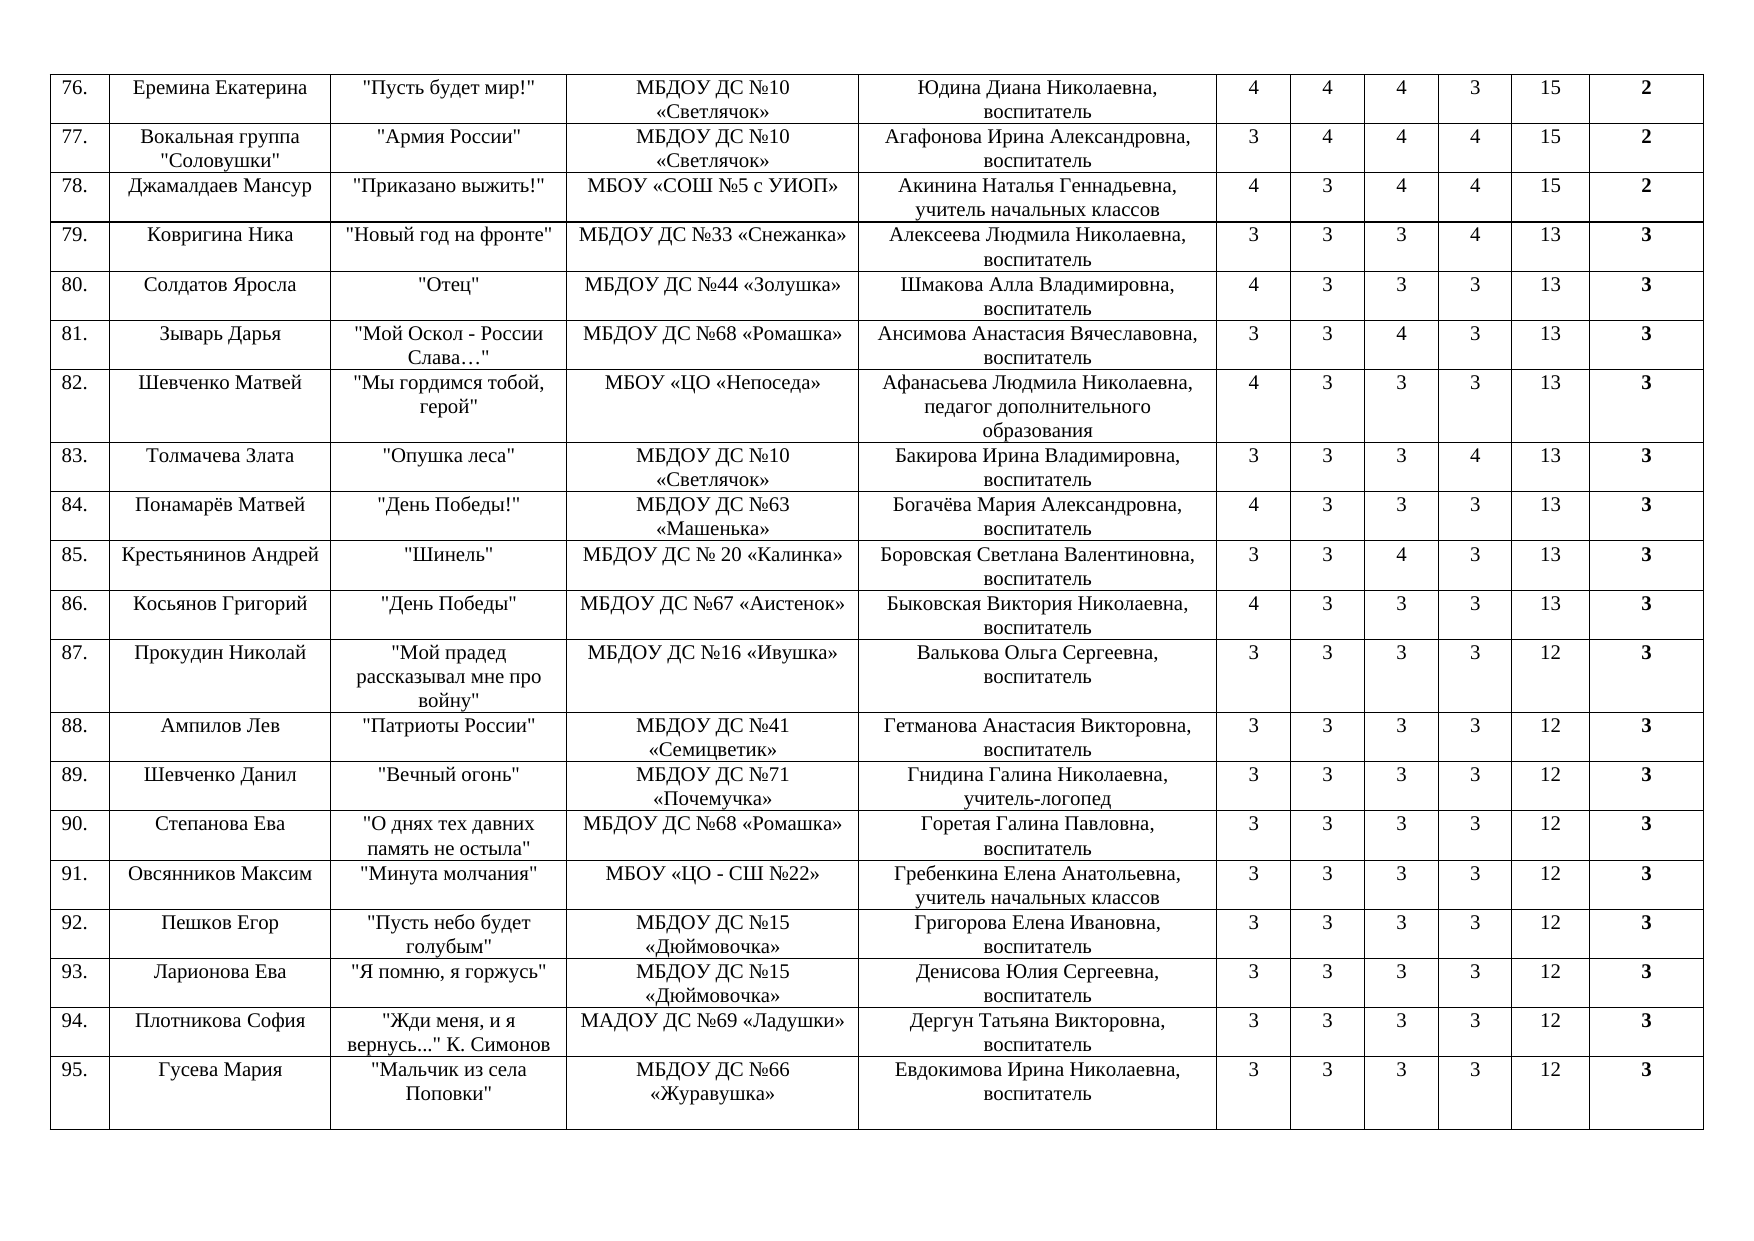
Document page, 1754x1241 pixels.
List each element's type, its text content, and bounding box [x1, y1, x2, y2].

table_cell 3 [1590, 370, 1703, 442]
table_cell "Вечный огонь" [331, 762, 566, 810]
table_cell Крестьянинов Андрей [110, 541, 330, 589]
table_cell 3 [1590, 541, 1703, 589]
table_cell Косьянов Григорий [110, 591, 330, 639]
table_cell Боровская Светлана Валентиновна, воспитатель [859, 541, 1216, 589]
table_cell 4 [1439, 443, 1511, 491]
table_cell 12 [1512, 1057, 1589, 1129]
table_cell 3 [1365, 492, 1438, 540]
table_cell 13 [1512, 541, 1589, 589]
table_cell 3 [1365, 713, 1438, 761]
table_cell 3 [1217, 959, 1290, 1007]
table_cell 4 [1439, 124, 1511, 172]
table_cell 4 [1291, 75, 1364, 123]
table_cell 3 [1217, 443, 1290, 491]
table_cell Шевченко Матвей [110, 370, 330, 442]
table_cell Богачёва Мария Александровна, воспитатель [859, 492, 1216, 540]
table_cell Валькова Ольга Сергеевна, воспитатель [859, 640, 1216, 712]
table_cell 3 [1439, 762, 1511, 810]
table_cell 3 [1590, 640, 1703, 712]
table_cell 3 [1217, 124, 1290, 172]
table_cell 3 [1365, 1008, 1438, 1056]
table_cell "День Победы" [331, 591, 566, 639]
table_cell 4 [1217, 272, 1290, 320]
table_cell 3 [1439, 541, 1511, 589]
table_cell 3 [1439, 861, 1511, 909]
table_cell 3 [1217, 223, 1290, 271]
table_cell 3 [1291, 861, 1364, 909]
table_cell 3 [1291, 811, 1364, 859]
table_cell 3 [1217, 321, 1290, 369]
table_cell 3 [1439, 640, 1511, 712]
table_cell 3 [1291, 591, 1364, 639]
table_cell 3 [1590, 443, 1703, 491]
table_cell 3 [1291, 959, 1364, 1007]
table_cell 13 [1512, 370, 1589, 442]
table_cell 3 [1590, 959, 1703, 1007]
table_cell 3 [1365, 640, 1438, 712]
table_cell 3 [1439, 272, 1511, 320]
table_cell Понамарёв Матвей [110, 492, 330, 540]
table_cell 3 [1439, 910, 1511, 958]
table_cell [51, 591, 109, 639]
table_cell Шевченко Данил [110, 762, 330, 810]
table_cell "О днях тех давних память не остыла" [331, 811, 566, 859]
table_cell 4 [1217, 173, 1290, 221]
table_cell "Мы гордимся тобой, герой" [331, 370, 566, 442]
table_cell МБДОУ ДС №10 «Светлячок» [567, 443, 858, 491]
table_cell Бакирова Ирина Владимировна, воспитатель [859, 443, 1216, 491]
table_cell 3 [1439, 591, 1511, 639]
table_cell Прокудин Николай [110, 640, 330, 712]
table_cell МБДОУ ДС №68 «Ромашка» [567, 321, 858, 369]
table_cell [51, 370, 109, 442]
table_cell 3 [1439, 1008, 1511, 1056]
table_cell Шмакова Алла Владимировна, воспитатель [859, 272, 1216, 320]
table_cell Зыварь Дарья [110, 321, 330, 369]
table_cell 3 [1291, 713, 1364, 761]
table_cell МАДОУ ДС №69 «Ладушки» [567, 1008, 858, 1056]
table_cell 4 [1439, 173, 1511, 221]
table_cell "Отец" [331, 272, 566, 320]
table_cell "Жди меня, и я вернусь..." К. Симонов [331, 1008, 566, 1056]
table_cell 3 [1439, 370, 1511, 442]
table_cell 13 [1512, 443, 1589, 491]
table_cell 12 [1512, 713, 1589, 761]
table_cell [51, 492, 109, 540]
table_cell 3 [1291, 370, 1364, 442]
table_cell Ларионова Ева [110, 959, 330, 1007]
table_cell [51, 272, 109, 320]
table_cell 3 [1217, 1008, 1290, 1056]
table_cell 15 [1512, 124, 1589, 172]
table_cell 4 [1217, 492, 1290, 540]
table_cell 12 [1512, 640, 1589, 712]
table_cell 4 [1365, 124, 1438, 172]
table_cell 3 [1365, 959, 1438, 1007]
table_cell 3 [1439, 713, 1511, 761]
table_cell МБОУ «СОШ №5 с УИОП» [567, 173, 858, 221]
table_cell Дергун Татьяна Викторовна, воспитатель [859, 1008, 1216, 1056]
table_cell "Опушка леса" [331, 443, 566, 491]
table_cell 3 [1590, 321, 1703, 369]
table_cell 3 [1365, 910, 1438, 958]
table_cell Еремина Екатерина [110, 75, 330, 123]
table_cell МБДОУ ДС №10 «Светлячок» [567, 124, 858, 172]
table_cell 3 [1439, 321, 1511, 369]
table_cell [51, 910, 109, 958]
table_cell 13 [1512, 591, 1589, 639]
table_cell [51, 124, 109, 172]
table_cell Гнидина Галина Николаевна, учитель-логопед [859, 762, 1216, 810]
table_cell 3 [1590, 811, 1703, 859]
table_cell "Армия России" [331, 124, 566, 172]
table_cell "Новый год на фронте" [331, 223, 566, 271]
table_cell [51, 321, 109, 369]
table_cell "Мой прадед рассказывал мне про войну" [331, 640, 566, 712]
table_cell 12 [1512, 861, 1589, 909]
table_cell 4 [1217, 75, 1290, 123]
table_cell 3 [1291, 443, 1364, 491]
table_cell 3 [1291, 272, 1364, 320]
table_cell Ковригина Ника [110, 223, 330, 271]
table_cell Пешков Егор [110, 910, 330, 958]
table_cell 4 [1365, 541, 1438, 589]
table_cell Гетманова Анастасия Викторовна, воспитатель [859, 713, 1216, 761]
table_cell 3 [1439, 959, 1511, 1007]
table_cell 3 [1291, 223, 1364, 271]
table_cell 3 [1291, 321, 1364, 369]
table_cell МБДОУ ДС №33 «Снежанка» [567, 223, 858, 271]
table_cell 12 [1512, 959, 1589, 1007]
table_cell [51, 959, 109, 1007]
table_cell [51, 713, 109, 761]
table_cell 3 [1590, 762, 1703, 810]
table_cell МБДОУ ДС №41 «Семицветик» [567, 713, 858, 761]
table_cell 4 [1365, 321, 1438, 369]
table_cell [51, 541, 109, 589]
table_cell [51, 1008, 109, 1056]
table_cell [51, 1057, 109, 1129]
table_cell Плотникова София [110, 1008, 330, 1056]
table_cell МБДОУ ДС №71 «Почемучка» [567, 762, 858, 810]
table_cell 3 [1365, 591, 1438, 639]
table_cell Денисова Юлия Сергеевна, воспитатель [859, 959, 1216, 1007]
table_cell МБДОУ ДС №15 «Дюймовочка» [567, 910, 858, 958]
table_cell Вокальная группа "Соловушки" [110, 124, 330, 172]
table_cell 4 [1217, 591, 1290, 639]
table_cell МБДОУ ДС № 20 «Калинка» [567, 541, 858, 589]
table_cell 3 [1217, 762, 1290, 810]
table_cell 15 [1512, 173, 1589, 221]
table_cell МБОУ «ЦО - СШ №22» [567, 861, 858, 909]
table_cell 3 [1217, 640, 1290, 712]
table_cell "Пусть небо будет голубым" [331, 910, 566, 958]
table_cell 3 [1365, 762, 1438, 810]
table_cell Ампилов Лев [110, 713, 330, 761]
table_cell [51, 861, 109, 909]
table_cell 12 [1512, 762, 1589, 810]
table_cell "Минута молчания" [331, 861, 566, 909]
table_cell 3 [1291, 762, 1364, 810]
table_cell 3 [1365, 443, 1438, 491]
table_cell Овсянников Максим [110, 861, 330, 909]
table_cell Ансимова Анастасия Вячеславовна, воспитатель [859, 321, 1216, 369]
table_cell 3 [1217, 910, 1290, 958]
table_cell 3 [1217, 861, 1290, 909]
table_cell 3 [1217, 541, 1290, 589]
table_cell 3 [1590, 1057, 1703, 1129]
table_cell 3 [1365, 370, 1438, 442]
table_cell 3 [1590, 272, 1703, 320]
table_cell 3 [1291, 541, 1364, 589]
table_cell 13 [1512, 321, 1589, 369]
table_cell 3 [1365, 811, 1438, 859]
table_cell 3 [1365, 223, 1438, 271]
table_cell "Я помню, я горжусь" [331, 959, 566, 1007]
table_cell 3 [1590, 492, 1703, 540]
table_cell МБОУ «ЦО «Непоседа» [567, 370, 858, 442]
table_cell 3 [1291, 640, 1364, 712]
table_cell Агафонова Ирина Александровна, воспитатель [859, 124, 1216, 172]
table_cell [51, 173, 109, 221]
table_cell 3 [1291, 910, 1364, 958]
table_cell 4 [1291, 124, 1364, 172]
table_cell МБДОУ ДС №10 «Светлячок» [567, 75, 858, 123]
table_cell 15 [1512, 75, 1589, 123]
table_cell "Приказано выжить!" [331, 173, 566, 221]
table_cell МБДОУ ДС №66 «Журавушка» [567, 1057, 858, 1129]
table_cell Григорова Елена Ивановна, воспитатель [859, 910, 1216, 958]
table_cell 3 [1217, 713, 1290, 761]
table_cell 13 [1512, 492, 1589, 540]
table_cell Гусева Мария [110, 1057, 330, 1129]
table_cell [51, 762, 109, 810]
table_cell Толмачева Злата [110, 443, 330, 491]
table_cell 3 [1291, 173, 1364, 221]
table_cell Горетая Галина Павловна, воспитатель [859, 811, 1216, 859]
table_cell 3 [1590, 223, 1703, 271]
table_cell Алексеева Людмила Николаевна, воспитатель [859, 223, 1216, 271]
table_cell [51, 75, 109, 123]
table_cell "Пусть будет мир!" [331, 75, 566, 123]
table_cell 3 [1439, 75, 1511, 123]
table_cell 3 [1439, 492, 1511, 540]
table_cell "Патриоты России" [331, 713, 566, 761]
table_cell "Мой Оскол - России Слава…" [331, 321, 566, 369]
table_cell Солдатов Яросла [110, 272, 330, 320]
table_cell 3 [1590, 591, 1703, 639]
table_cell 3 [1365, 861, 1438, 909]
table_cell Евдокимова Ирина Николаевна, воспитатель [859, 1057, 1216, 1129]
table_cell 3 [1590, 910, 1703, 958]
table_cell [51, 811, 109, 859]
table_cell "Мальчик из села Поповки" [331, 1057, 566, 1129]
table_cell 13 [1512, 272, 1589, 320]
table_cell Быковская Виктория Николаевна, воспитатель [859, 591, 1216, 639]
table_cell 3 [1590, 861, 1703, 909]
table_cell 3 [1217, 1057, 1290, 1129]
table_cell [51, 443, 109, 491]
table_cell 3 [1291, 1057, 1364, 1129]
table_cell 4 [1217, 370, 1290, 442]
table_cell 3 [1291, 492, 1364, 540]
table_cell 3 [1365, 1057, 1438, 1129]
table_cell 3 [1291, 1008, 1364, 1056]
table_cell [51, 223, 109, 271]
table_cell "Шинель" [331, 541, 566, 589]
table_cell МБДОУ ДС №16 «Ивушка» [567, 640, 858, 712]
table_cell 2 [1590, 173, 1703, 221]
table_cell 12 [1512, 1008, 1589, 1056]
table_cell 4 [1439, 223, 1511, 271]
table_cell "День Победы!" [331, 492, 566, 540]
table_cell 4 [1365, 75, 1438, 123]
table_cell 12 [1512, 910, 1589, 958]
table_cell Акинина Наталья Геннадьевна, учитель начальных классов [859, 173, 1216, 221]
table_cell [51, 640, 109, 712]
table_cell 3 [1590, 713, 1703, 761]
table_cell Юдина Диана Николаевна, воспитатель [859, 75, 1216, 123]
table_cell 12 [1512, 811, 1589, 859]
table_cell 3 [1590, 1008, 1703, 1056]
table_cell МБДОУ ДС №67 «Аистенок» [567, 591, 858, 639]
table_cell МБДОУ ДС №15 «Дюймовочка» [567, 959, 858, 1007]
table_cell 4 [1365, 173, 1438, 221]
table_cell 3 [1439, 1057, 1511, 1129]
table_cell 13 [1512, 223, 1589, 271]
table_cell 2 [1590, 75, 1703, 123]
table_cell Джамалдаев Мансур [110, 173, 330, 221]
table_cell 2 [1590, 124, 1703, 172]
table_cell 3 [1439, 811, 1511, 859]
table_cell МБДОУ ДС №68 «Ромашка» [567, 811, 858, 859]
table_cell Степанова Ева [110, 811, 330, 859]
table_cell 3 [1217, 811, 1290, 859]
table_cell 3 [1365, 272, 1438, 320]
table_cell Афанасьева Людмила Николаевна, педагог дополнительного образования [859, 370, 1216, 442]
table_cell Гребенкина Елена Анатольевна, учитель начальных классов [859, 861, 1216, 909]
table_cell МБДОУ ДС №44 «Золушка» [567, 272, 858, 320]
table_cell МБДОУ ДС №63 «Машенька» [567, 492, 858, 540]
